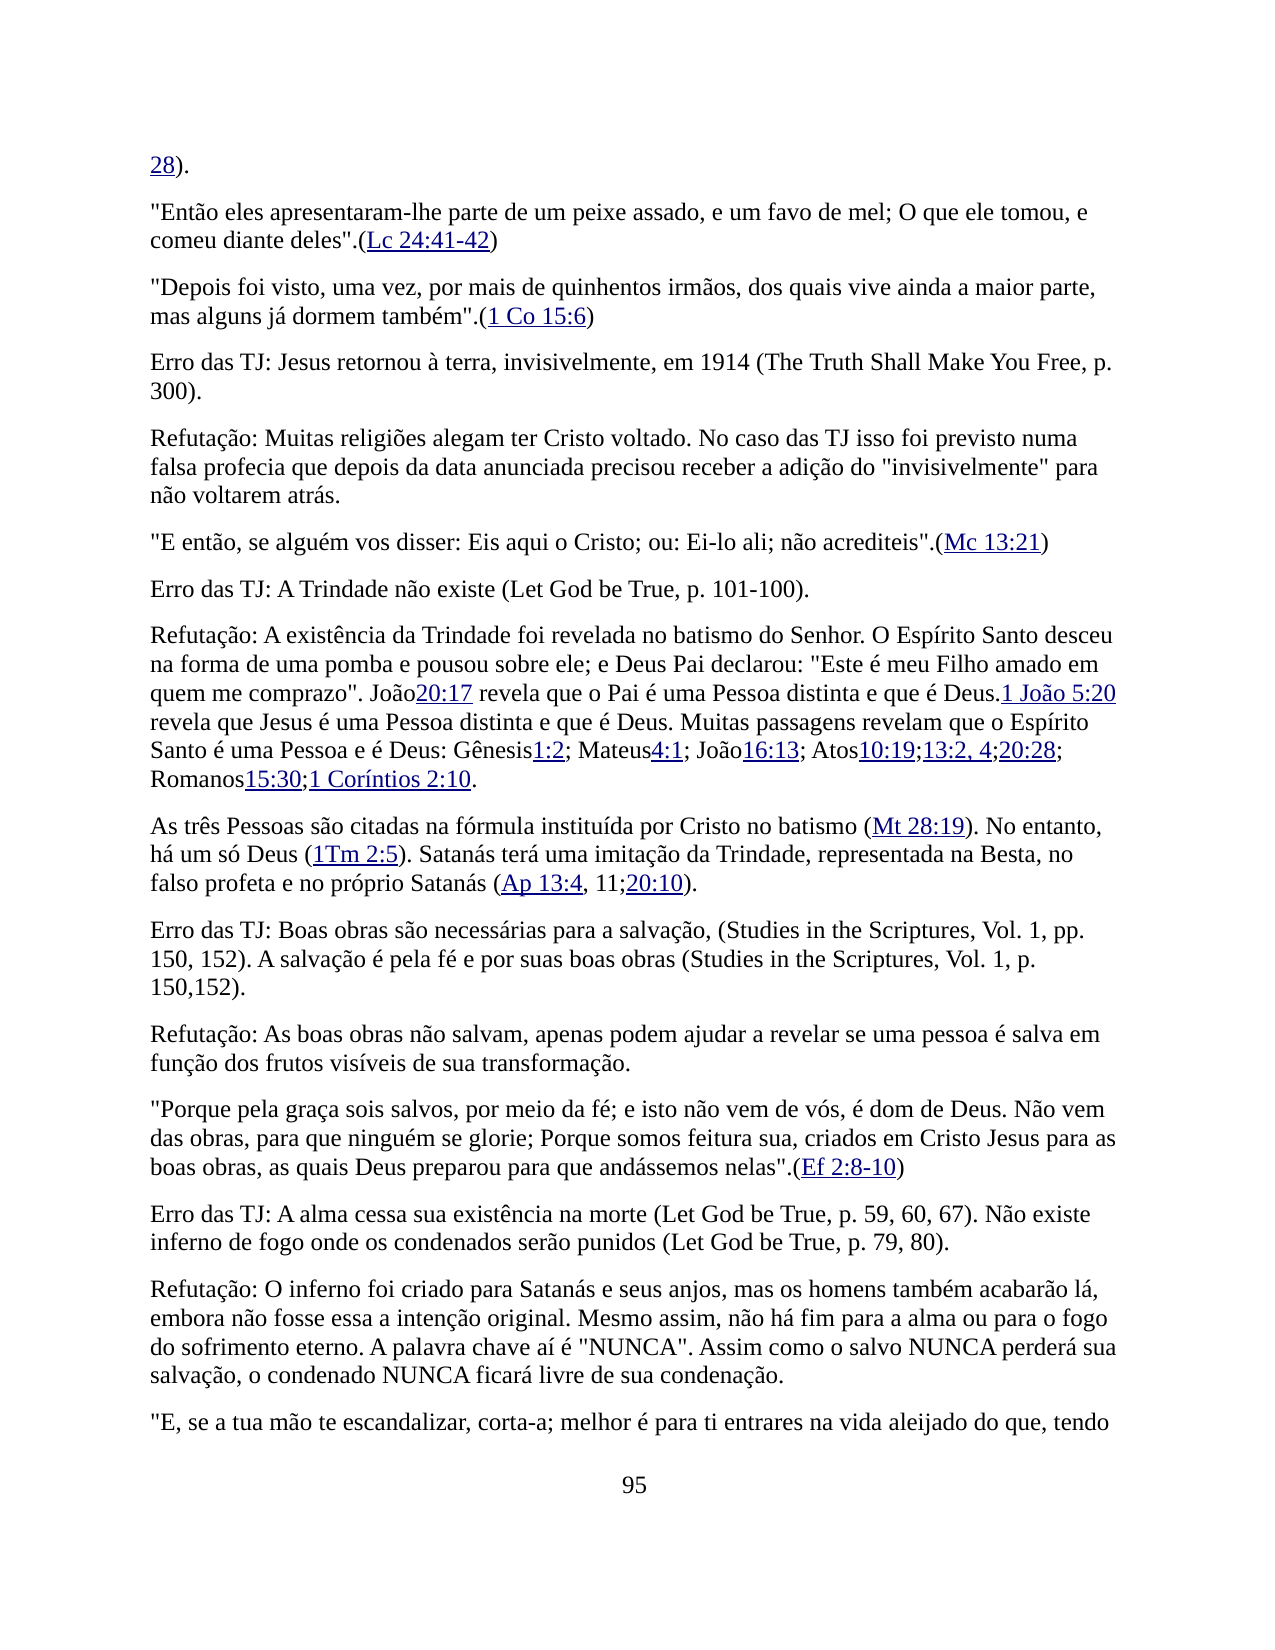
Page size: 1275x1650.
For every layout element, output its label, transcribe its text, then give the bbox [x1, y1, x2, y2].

text Erro das TJ: A Trindade não existe (Let God be True, p. 101-100). [150, 574, 1125, 602]
text Refutação: As boas obras não salvam, apenas podem ajudar a revelar se uma pessoa é salva em função dos frutos visíveis de sua transformação. [150, 1019, 1125, 1077]
text Refutação: Muitas religiões alegam ter Cristo voltado. No caso das TJ isso foi previsto numa falsa profecia que depois da data anunciada precisou receber a adição do "invisivelmente" para não voltarem atrás. [150, 423, 1125, 509]
text "Porque pela graça sois salvos, por meio da fé; e isto não vem de vós, é dom de Deus. Não vem das obras, para que ninguém se glorie; Porque somos feitura sua, criados em Cristo Jesus para as boas obras, as quais Deus preparou para que andássemos nelas".(Ef 2:8-10) [150, 1094, 1125, 1181]
text "E então, se alguém vos disser: Eis aqui o Cristo; ou: Ei-lo ali; não acrediteis".(Mc 13:21) [150, 527, 1125, 556]
text "E, se a tua mão te escandalizar, corta-a; melhor é para ti entrares na vida aleijado do que, tendo [150, 1407, 1125, 1436]
text Refutação: O inferno foi criado para Satanás e seus anjos, mas os homens também acabarão lá, embora não fosse essa a intenção original. Mesmo assim, não há fim para a alma ou para o fogo do sofrimento eterno. A palavra chave aí é "NUNCA". Assim como o salvo NUNCA perderá sua salvação, o condenado NUNCA ficará livre de sua condenação. [150, 1274, 1125, 1389]
text 28). [150, 150, 1125, 179]
text Erro das TJ: Boas obras são necessárias para a salvação, (Studies in the Scriptures, Vol. 1, pp. 150, 152). A salvação é pela fé e por suas boas obras (Studies in the Scriptures, Vol. 1, p. 150,152). [150, 915, 1125, 1001]
text Refutação: A existência da Trindade foi revelada no batismo do Senhor. O Espírito Santo desceu na forma de uma pomba e pousou sobre ele; e Deus Pai declarou: "Este é meu Filho amado em quem me comprazo". João20:17 revela que o Pai é uma Pessoa distinta e que é Deus.1 João 5:20 revela que Jesus é uma Pessoa distinta e que é Deus. Muitas passagens revelam que o Espírito Santo é uma Pessoa e é Deus: Gênesis1:2; Mateus4:1; João16:13; Atos10:19;13:2, 4;20:28; Romanos15:30;1 Coríntios 2:10. [150, 620, 1125, 793]
text "Então eles apresentaram-lhe parte de um peixe assado, e um favo de mel; O que ele tomou, e comeu diante deles".(Lc 24:41-42) [150, 197, 1125, 254]
text Erro das TJ: Jesus retornou à terra, invisivelmente, em 1914 (The Truth Shall Make You Free, p. 300). [150, 347, 1125, 405]
text Erro das TJ: A alma cessa sua existência na morte (Let God be True, p. 59, 60, 67). Não existe inferno de fogo onde os condenados serão punidos (Let God be True, p. 79, 80). [150, 1199, 1125, 1256]
text "Depois foi visto, uma vez, por mais de quinhentos irmãos, dos quais vive ainda a maior parte, mas alguns já dormem também".(1 Co 15:6) [150, 272, 1125, 329]
text As três Pessoas são citadas na fórmula instituída por Cristo no batismo (Mt 28:19). No entanto, há um só Deus (1Tm 2:5). Satanás terá uma imitação da Trindade, representada na Besta, no falso profeta e no próprio Satanás (Ap 13:4, 11;20:10). [150, 811, 1125, 897]
